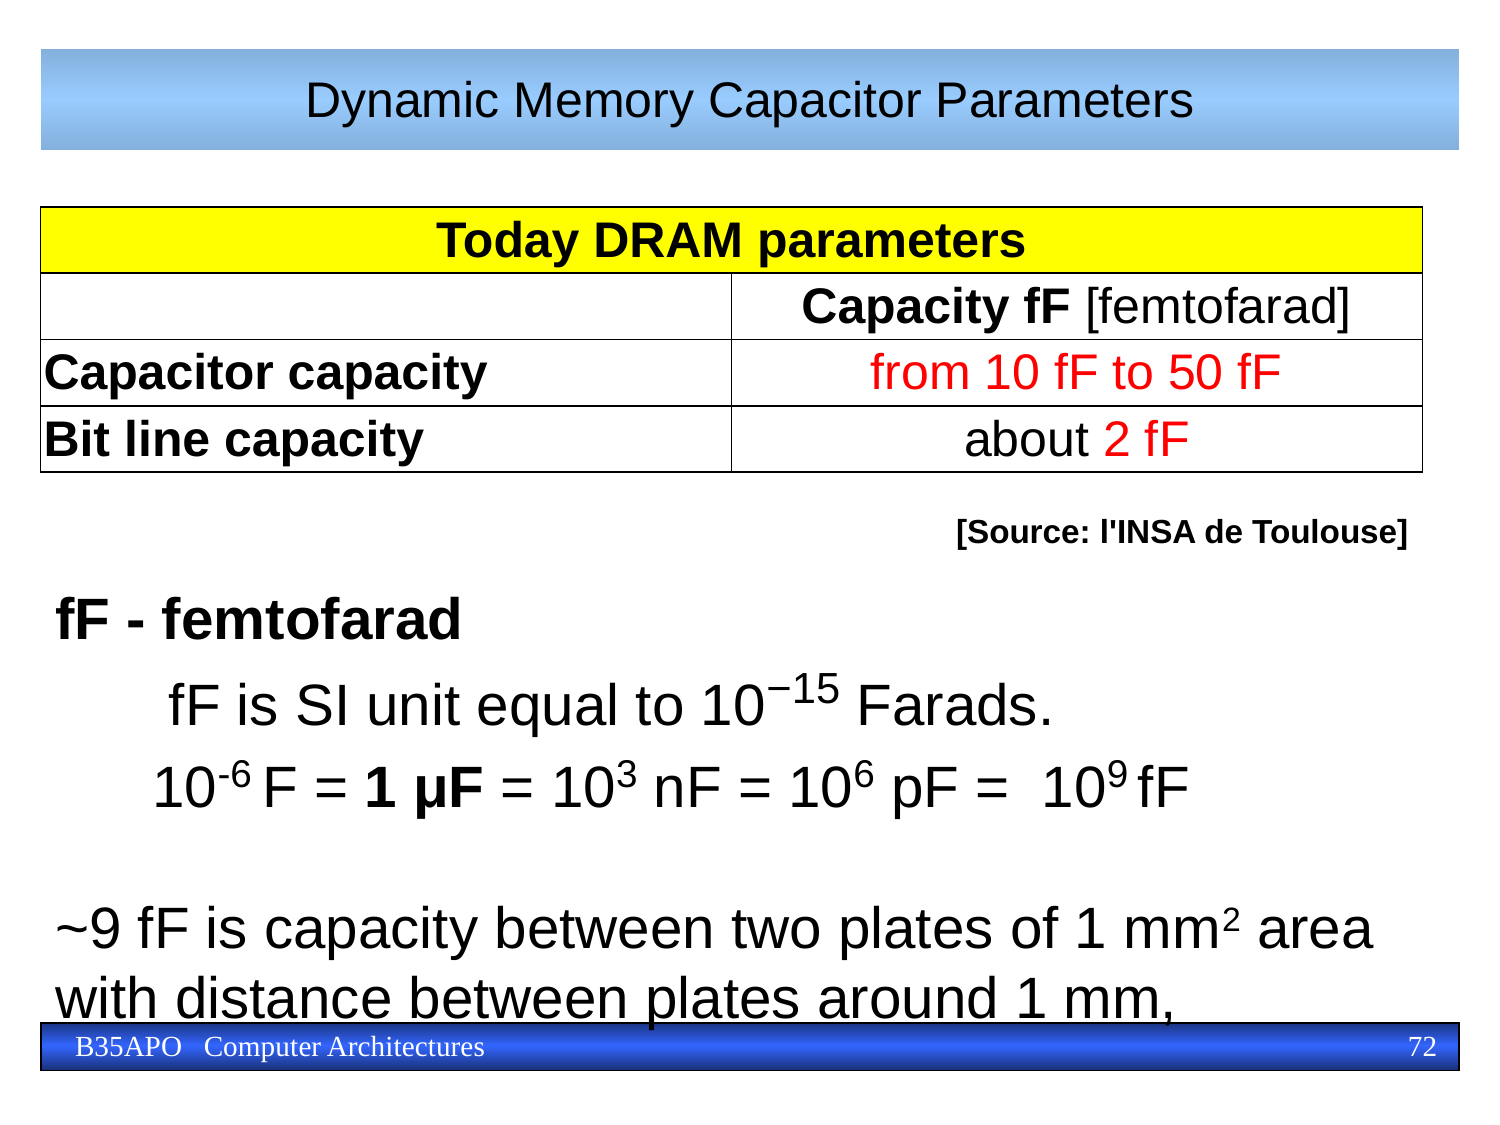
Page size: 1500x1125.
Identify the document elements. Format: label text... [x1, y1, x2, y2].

table_cell Capacitor capacity [41, 340, 731, 405]
table_header Today DRAM parameters [41, 208, 1422, 272]
table_cell [41, 274, 731, 339]
text_box fF - femtofarad fF is SI unit equal to 10−15 Farads. 10-6 F = 1 μF = 103 nF = 106 pF = 109 fF ~9 fF is capacity between two plates of 1 mm2 area with distance between plates around 1 mm, [40, 573, 1447, 1039]
text_box [Source: l'INSA de Toulouse] [941, 502, 1424, 558]
table_cell Capacity fF [femtofarad] [732, 274, 1422, 339]
table_cell about 2 fF [732, 407, 1422, 471]
title Dynamic Memory Capacitor Parameters [41, 49, 1459, 150]
table_cell from 10 fF to 50 fF [732, 340, 1422, 405]
table_cell Bit line capacity [41, 407, 731, 471]
